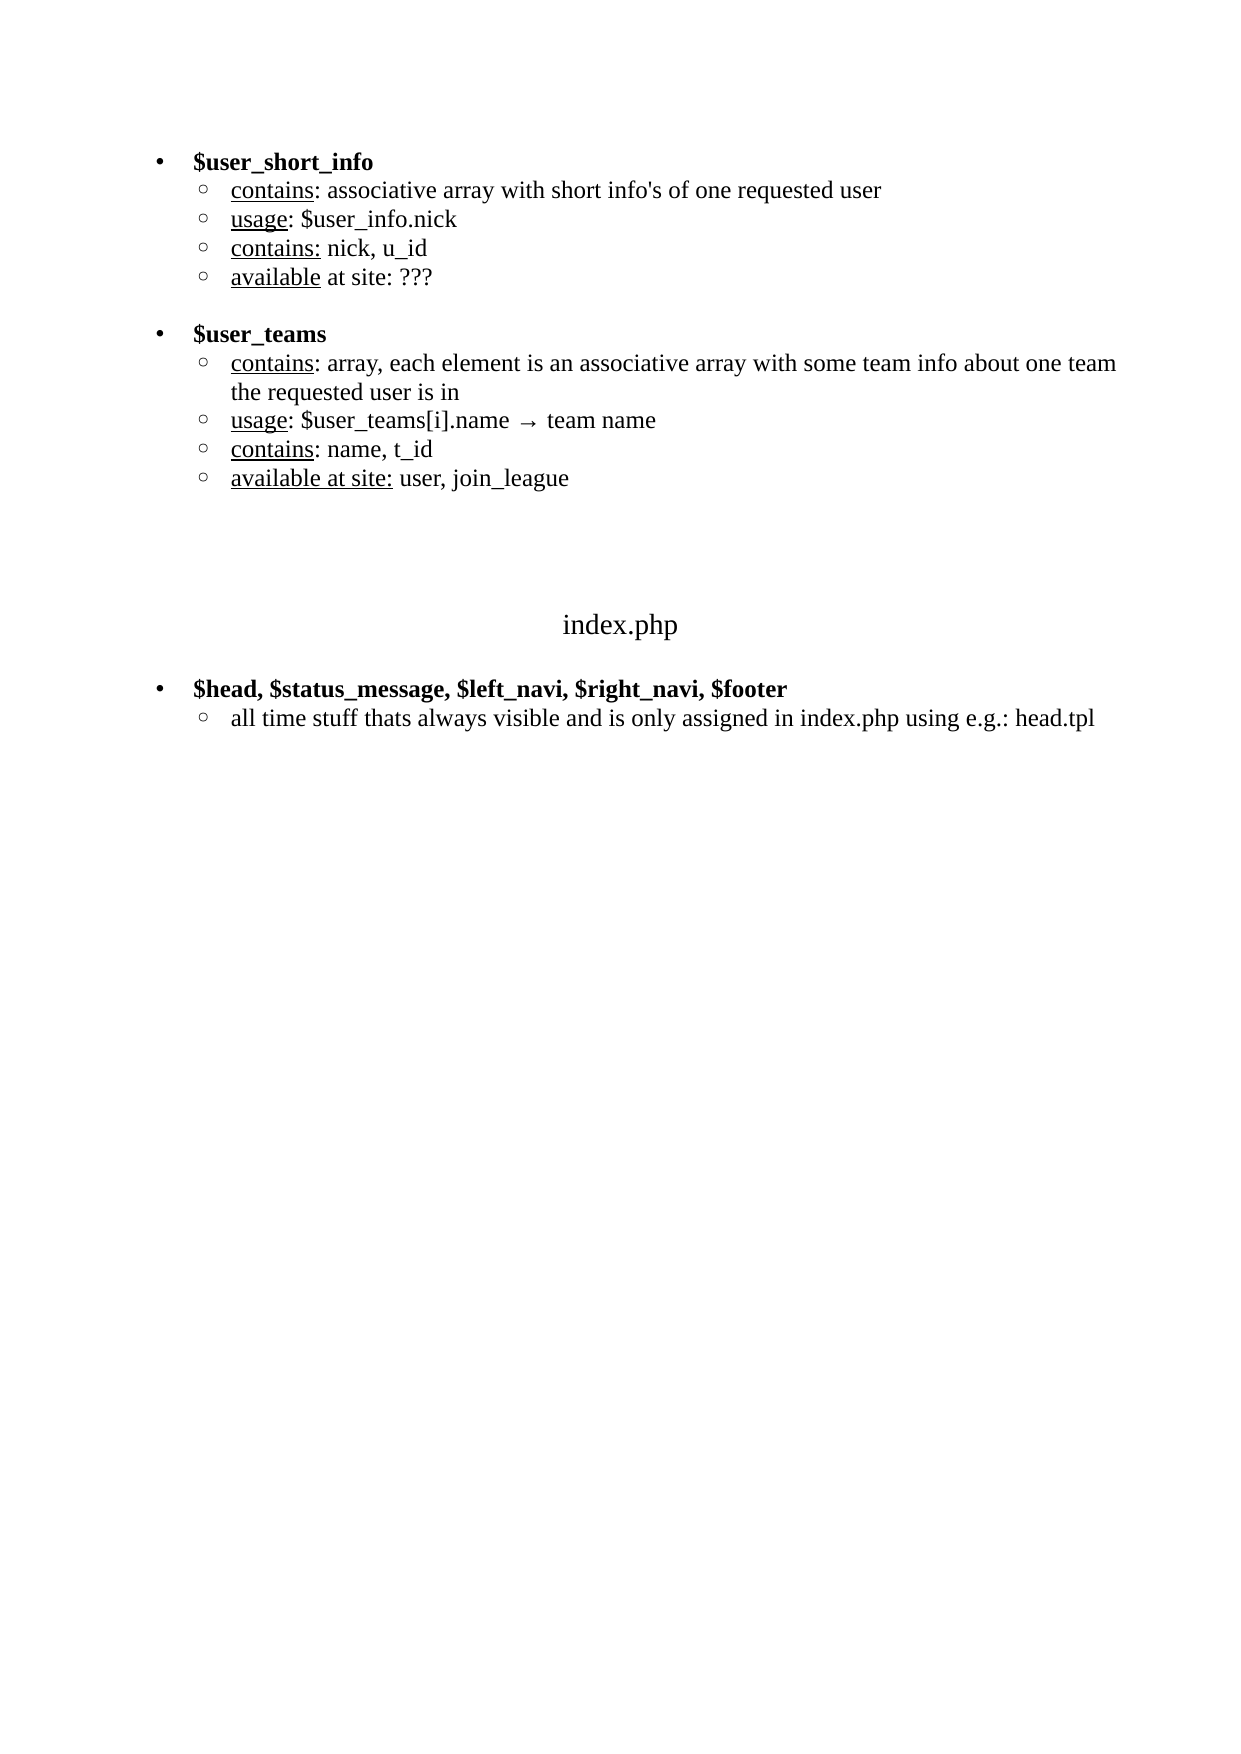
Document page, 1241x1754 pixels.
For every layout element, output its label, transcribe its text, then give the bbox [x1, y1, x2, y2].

list usage: $user_info.nick [193, 204, 1122, 233]
list available at site: ??? [193, 262, 1122, 291]
list usage: $user_teams[i].name → team name [193, 406, 1122, 434]
list all time stuff thats always visible and is only assigned in index.php using e.g.: head.tpl [193, 703, 1122, 731]
list $head, $status_message, $left_navi, $right_navi, $footer [156, 674, 1122, 703]
list contains: nick, u_id [193, 233, 1122, 262]
list $user_short_info [156, 147, 1122, 176]
list contains: name, t_id [193, 434, 1122, 463]
list contains: associative array with short info's of one requested user [193, 176, 1122, 204]
list $user_teams [156, 319, 1122, 348]
list contains: array, each element is an associative array with some team info about one team the requested user is in [193, 348, 1122, 406]
list available at site: user, join_league [193, 463, 1122, 492]
text index.php [118, 607, 1122, 640]
